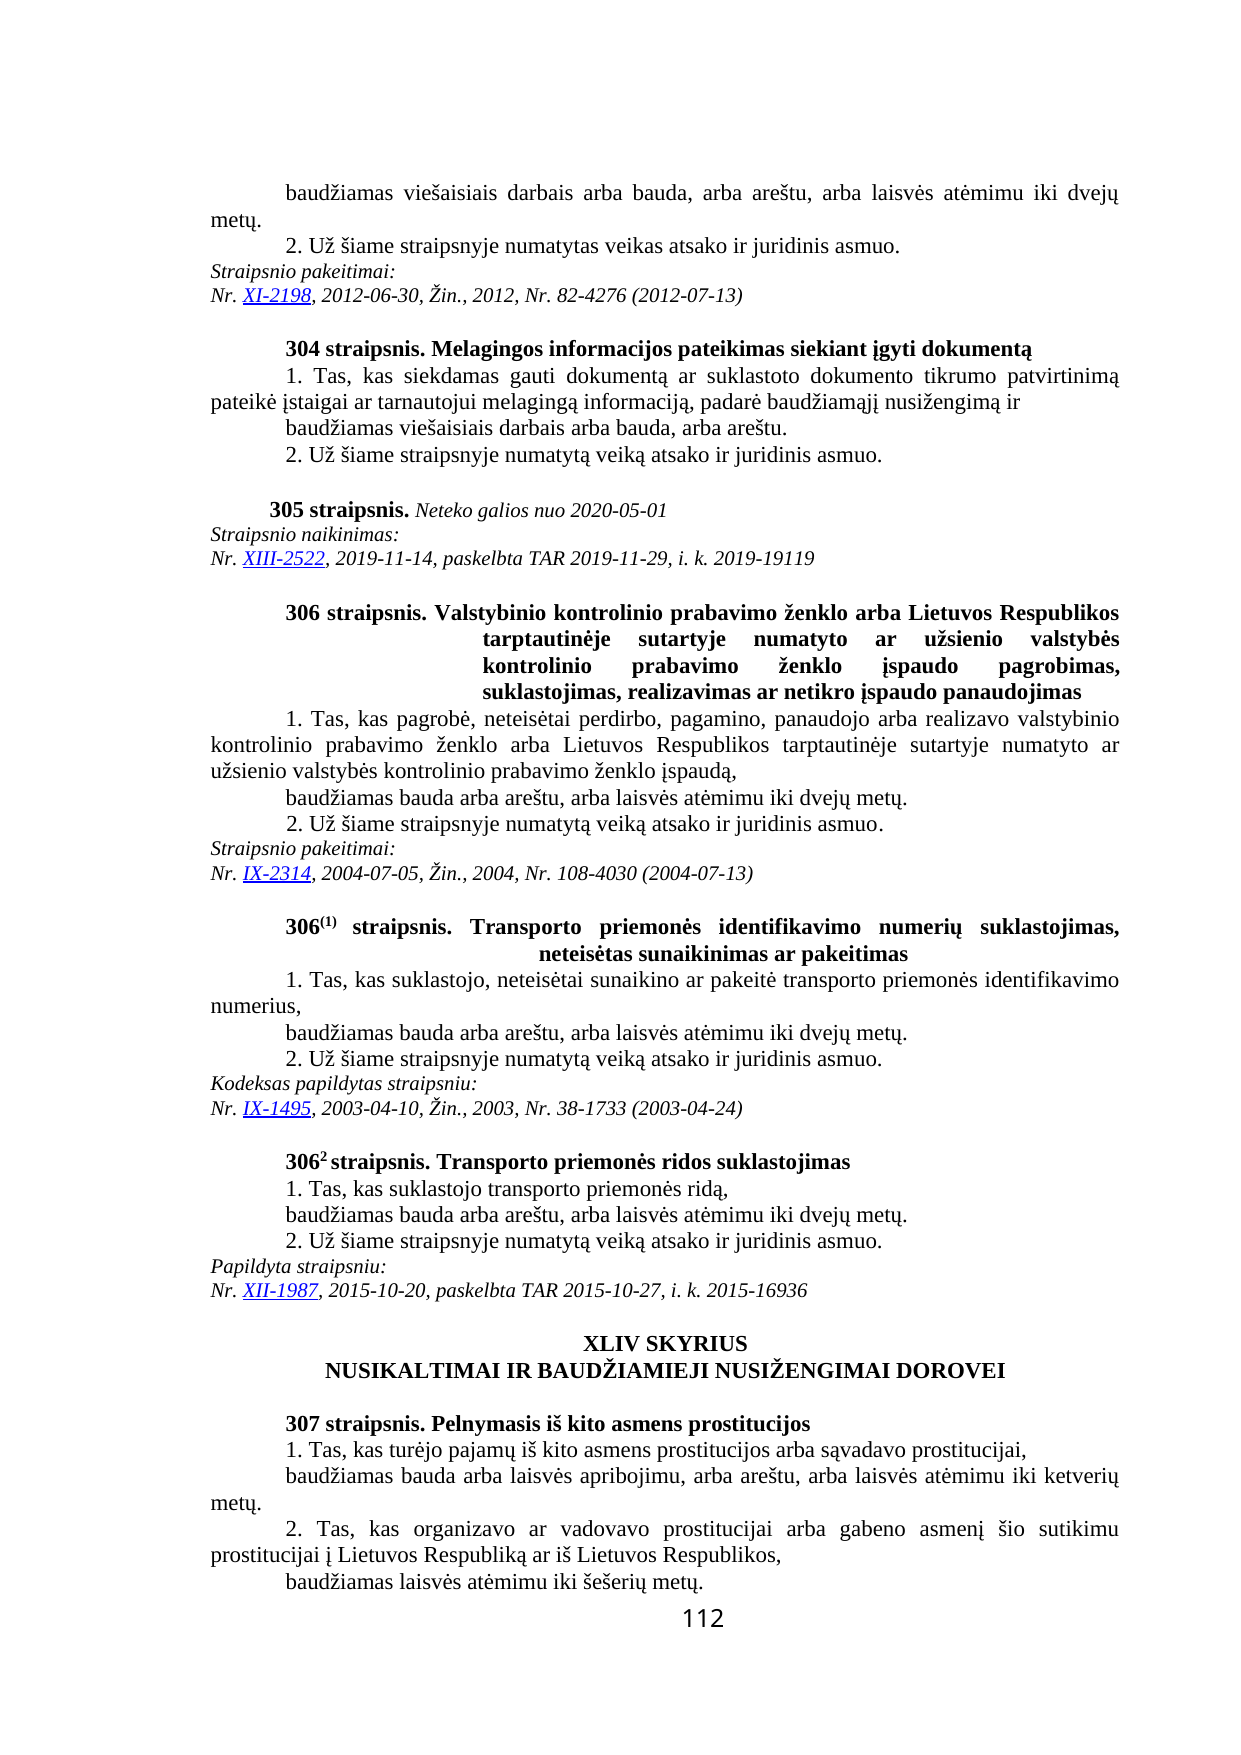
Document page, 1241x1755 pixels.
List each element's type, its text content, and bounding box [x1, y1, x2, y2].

text Nr. IX-1495, 2003-04-10, Žin., 2003, Nr. 38-1733 (2003-04-24) [210, 1095, 1120, 1119]
text 1. Tas, kas suklastojo transporto priemonės ridą, [210, 1174, 1120, 1201]
text baudžiamas laisvės atėmimu iki šešerių metų. [210, 1568, 1120, 1594]
text baudžiamas bauda arba areštu, arba laisvės atėmimu iki dvejų metų. [210, 784, 1120, 810]
text 2. Tas, kas organizavo ar vadovavo prostitucijai arba gabeno asmenį šio sutikimu prostitucijai į Lietuvos Respubliką ar iš Lietuvos Respublikos, [210, 1515, 1120, 1568]
text baudžiamas bauda arba areštu, arba laisvės atėmimu iki dvejų metų. [210, 1201, 1120, 1227]
text Nr. XI-2198, 2012-06-30, Žin., 2012, Nr. 82-4276 (2012-07-13) [210, 283, 1120, 307]
text baudžiamas viešaisiais darbais arba bauda, arba areštu. [210, 414, 1120, 441]
text baudžiamas viešaisiais darbais arba bauda, arba areštu, arba laisvės atėmimu iki dvejų metų. [210, 179, 1120, 232]
text Nr. IX-2314, 2004-07-05, Žin., 2004, Nr. 108-4030 (2004-07-13) [210, 860, 1120, 884]
text 305 straipsnis. Neteko galios nuo 2020-05-01 [210, 496, 1120, 522]
text 306(1) straipsnis. Transporto priemonės identifikavimo numerių suklastojimas, neteisėtas sunaikinimas ar pakeitimas [285, 913, 1120, 966]
text baudžiamas bauda arba laisvės apribojimu, arba areštu, arba laisvės atėmimu iki ketverių metų. [210, 1462, 1120, 1515]
text 1. Tas, kas siekdamas gauti dokumentą ar suklastoto dokumento tikrumo patvirtinimą pateikė įstaigai ar tarnautojui melagingą informaciją, padarė baudžiamąjį nusižengimą ir [210, 362, 1120, 414]
text 2. Už šiame straipsnyje numatytą veiką atsako ir juridinis asmuo. [210, 1227, 1120, 1254]
text 306 straipsnis. Valstybinio kontrolinio prabavimo ženklo arba Lietuvos Respublikos tarptautinėje sutartyje numatyto ar užsienio valstybės kontrolinio prabavimo ženklo įspaudo pagrobimas, suklastojimas, realizavimas ar netikro įspaudo panaudojimas [285, 599, 1120, 704]
text Kodeksas papildytas straipsniu: [210, 1071, 1120, 1095]
text 304 straipsnis. Melagingos informacijos pateikimas siekiant įgyti dokumentą [285, 335, 1120, 362]
text 1. Tas, kas suklastojo, neteisėtai sunaikino ar pakeitė transporto priemonės identifikavimo numerius, [210, 966, 1120, 1019]
text 307 straipsnis. Pelnymasis iš kito asmens prostitucijos [210, 1409, 1120, 1436]
text Nr. XIII-2522, 2019-11-14, paskelbta TAR 2019-11-29, i. k. 2019-19119 [210, 546, 1120, 570]
text Straipsnio naikinimas: [210, 522, 1120, 546]
text Nr. XII-1987, 2015-10-20, paskelbta TAR 2015-10-27, i. k. 2015-16936 [210, 1278, 1120, 1302]
text 2. Už šiame straipsnyje numatytą veiką atsako ir juridinis asmuo. [210, 1045, 1120, 1071]
text Straipsnio pakeitimai: [210, 836, 1120, 860]
text Straipsnio pakeitimai: [210, 258, 1120, 283]
text 2. Už šiame straipsnyje numatytą veiką atsako ir juridinis asmuo. [210, 441, 1120, 467]
subtitle 1. Tas, kas pagrobė, neteisėtai perdirbo, pagamino, panaudojo arba realizavo valstybinio kontrolinio prabavimo ženklo arba Lietuvos Respublikos tarptautinėje sutartyje numatyto ar užsienio valstybės kontrolinio prabavimo ženklo įspaudą, [210, 704, 1120, 784]
text NUSIKALTIMAI IR BAUDŽIAMIEJI NUSIŽENGIMAI DOROVEI [210, 1357, 1120, 1383]
text Papildyta straipsniu: [210, 1254, 1120, 1278]
text 2. Už šiame straipsnyje numatytas veikas atsako ir juridinis asmuo. [210, 232, 1120, 258]
text 3062 straipsnis. Transporto priemonės ridos suklastojimas [210, 1148, 1120, 1174]
text baudžiamas bauda arba areštu, arba laisvės atėmimu iki dvejų metų. [210, 1019, 1120, 1045]
subtitle XLIV SKYRIUS [210, 1331, 1120, 1357]
text 2. Už šiame straipsnyje numatytą veiką atsako ir juridinis asmuo. [210, 810, 1106, 836]
text 1. Tas, kas turėjo pajamų iš kito asmens prostitucijos arba sąvadavo prostitucijai, [210, 1436, 1120, 1462]
